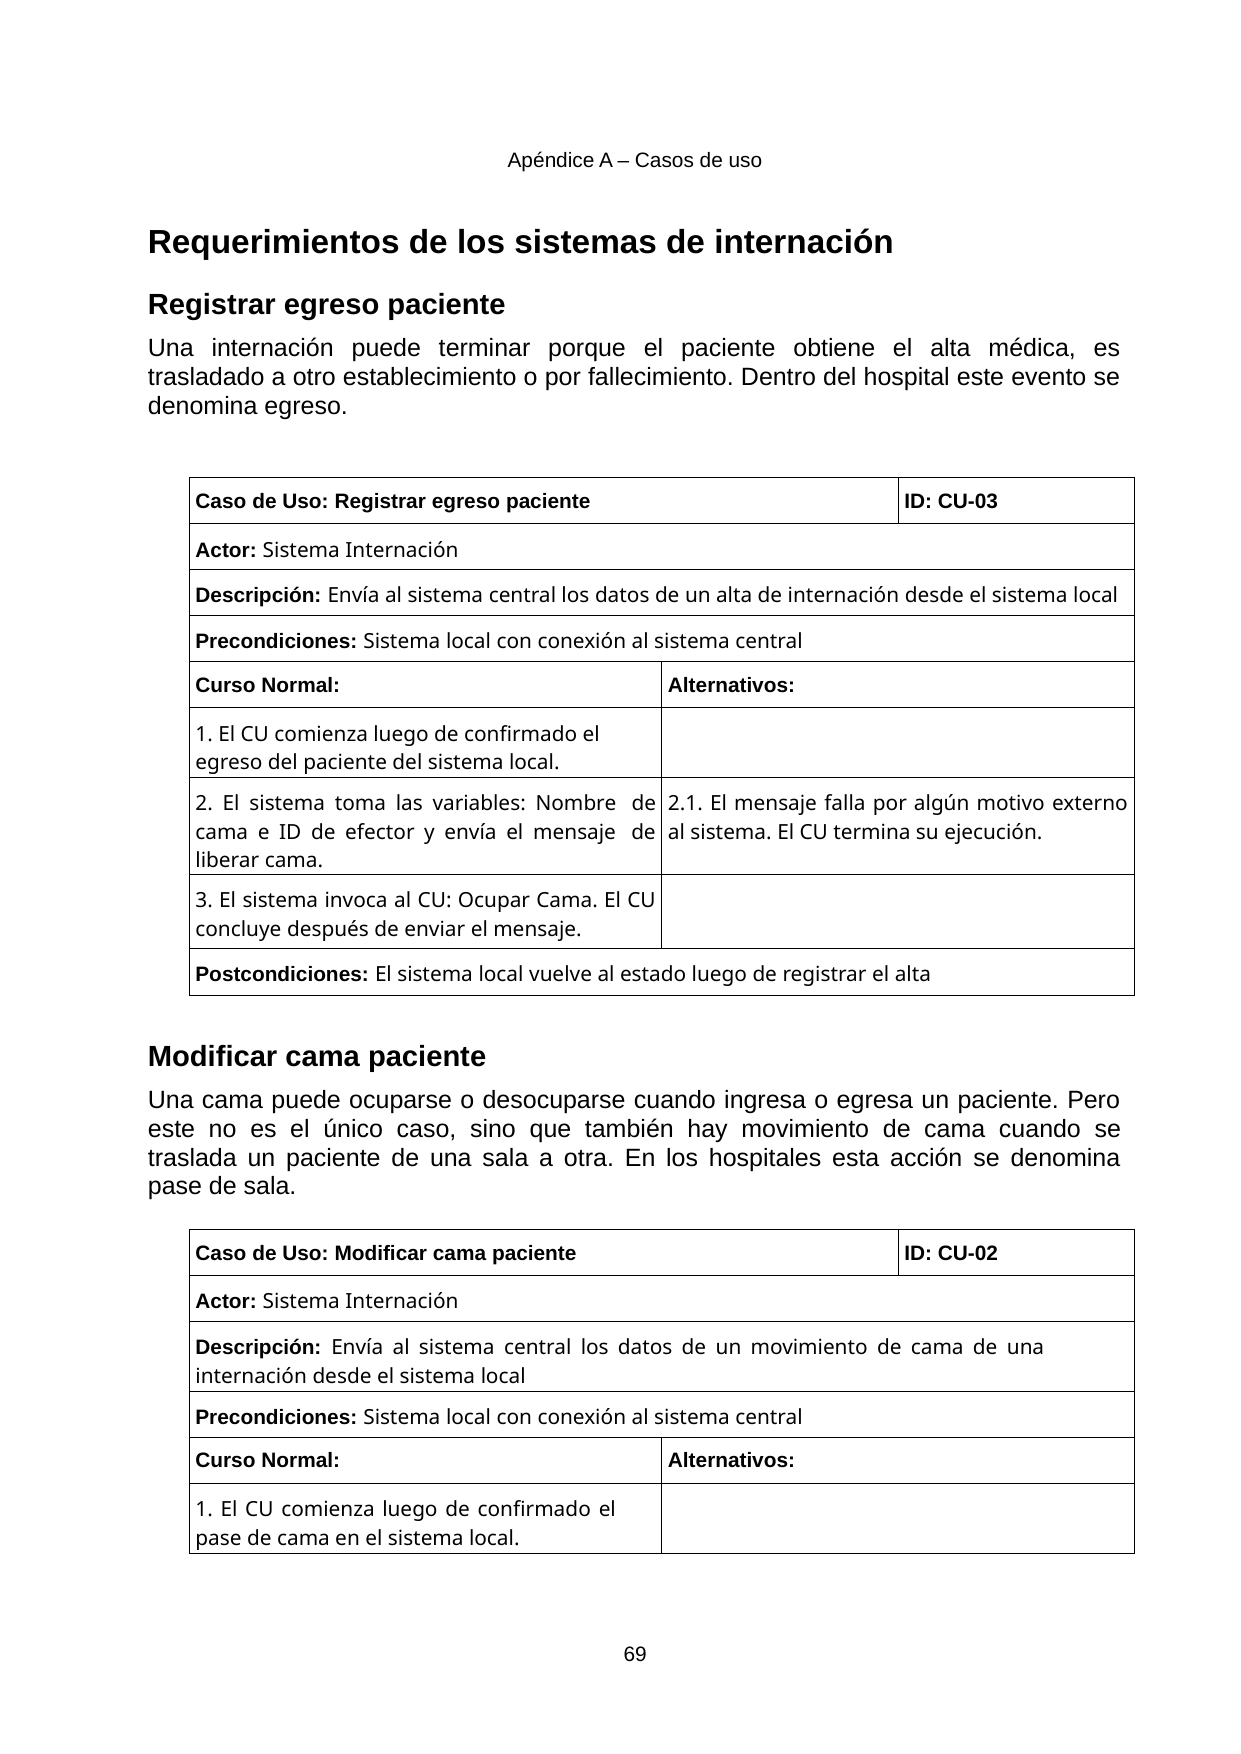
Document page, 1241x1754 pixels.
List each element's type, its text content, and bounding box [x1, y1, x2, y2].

table_cell [662, 875, 1134, 947]
table_header ID: CU-02 [899, 1230, 1134, 1275]
table_cell Curso Normal: [190, 662, 661, 707]
table_cell Descripción: Envía al sistema central los datos de un movimiento de cama de una internación desde el sistema local [190, 1322, 1134, 1391]
table_cell Actor: Sistema Internación [190, 524, 1134, 569]
table_cell [662, 1484, 1134, 1553]
table_cell Actor: Sistema Internación [190, 1276, 1134, 1321]
table_cell 1. El CU comienza luego de confirmado el pase de cama en el sistema local. [190, 1484, 661, 1553]
table_cell Precondiciones: Sistema local con conexión al sistema central [190, 616, 1134, 661]
table_cell 2.1. El mensaje falla por algún motivo externo al sistema. El CU termina su ejecución. [662, 778, 1134, 874]
table_cell Alternativos: [662, 662, 1134, 707]
table_cell 2. El sistema toma las variables: Nombre de cama e ID de efector y envía el mensaje de liberar cama. [190, 778, 661, 874]
table_header Caso de Uso: Modificar cama paciente [190, 1230, 898, 1275]
table_cell Alternativos: [662, 1438, 1134, 1483]
table_cell [662, 708, 1134, 777]
table_header ID: CU-03 [899, 478, 1134, 523]
table_cell Precondiciones: Sistema local con conexión al sistema central [190, 1392, 1134, 1437]
subtitle Modificar cama paciente [148, 1039, 1122, 1073]
table_cell Curso Normal: [190, 1438, 661, 1483]
text Una internación puede terminar porque el paciente obtiene el alta médica, es trasladado a otro establecimiento o por fallecimiento. Dentro del hospital este evento se denomina egreso. [148, 333, 1122, 420]
table_cell Postcondiciones: El sistema local vuelve al estado luego de registrar el alta [190, 949, 1134, 995]
table_cell 1. El CU comienza luego de confirmado el egreso del paciente del sistema local. [190, 708, 661, 777]
subtitle Registrar egreso paciente [148, 287, 1122, 321]
table_cell 3. El sistema invoca al CU: Ocupar Cama. El CU concluye después de enviar el mensaje. [190, 875, 661, 947]
subtitle Requerimientos de los sistemas de internación [148, 222, 1122, 260]
table_header Caso de Uso: Registrar egreso paciente [190, 478, 898, 523]
table_cell Descripción: Envía al sistema central los datos de un alta de internación desde el sistema local [190, 570, 1134, 615]
text Una cama puede ocuparse o desocuparse cuando ingresa o egresa un paciente. Pero este no es el único caso, sino que también hay movimiento de cama cuando se traslada un paciente de una sala a otra. En los hospitales esta acción se denomina pase de sala. [148, 1085, 1122, 1200]
